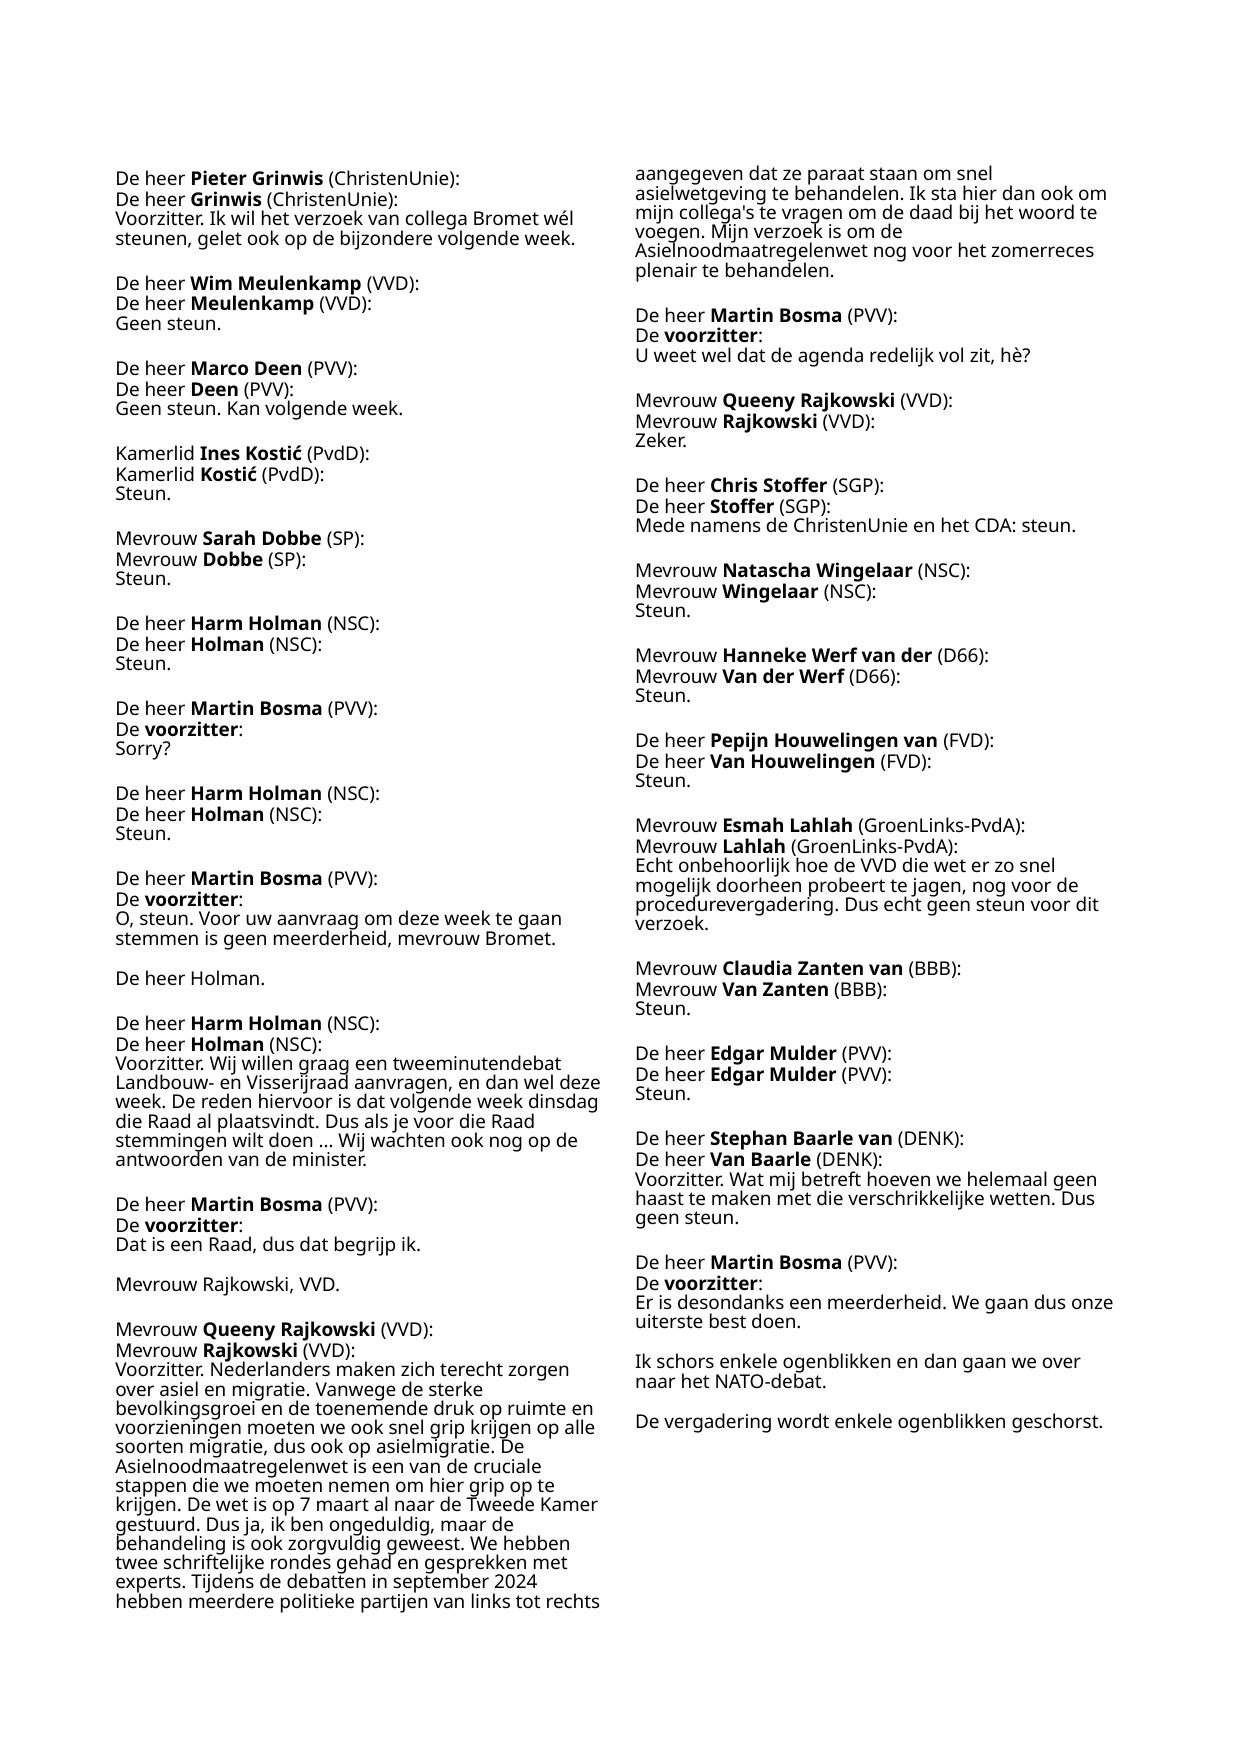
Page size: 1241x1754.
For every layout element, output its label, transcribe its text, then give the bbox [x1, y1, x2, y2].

text Geen steun. Kan volgende week. [115, 400, 605, 419]
text De heer Martin Bosma (PVV): [115, 695, 605, 721]
text De heer Harm Holman (NSC): [115, 610, 605, 636]
text De voorzitter: [115, 891, 605, 910]
text De heer Stephan Baarle van (DENK): [635, 1126, 1125, 1151]
text Voorzitter. Ik wil het verzoek van collega Bromet wél steunen, gelet ook op de bijzondere volgende week. [115, 210, 605, 249]
text Mevrouw Natascha Wingelaar (NSC): [635, 557, 1125, 583]
text Mevrouw Rajkowski (VVD): [635, 413, 1125, 432]
text De voorzitter: [115, 1217, 605, 1236]
text Steun. [635, 687, 1125, 706]
text De vergadering wordt enkele ogenblikken geschorst. [635, 1413, 1125, 1432]
text De heer Martin Bosma (PVV): [115, 1191, 605, 1217]
text Sorry? [115, 740, 605, 759]
text De heer Holman (NSC): [115, 1036, 605, 1055]
text Kamerlid Ines Kostić (PvdD): [115, 440, 605, 466]
text De heer Holman. [115, 970, 605, 989]
text Mevrouw Queeny Rajkowski (VVD): [635, 387, 1125, 413]
text De heer Martin Bosma (PVV): [115, 865, 605, 891]
text De heer Wim Meulenkamp (VVD): [115, 270, 605, 295]
text De heer Holman (NSC): [115, 636, 605, 655]
text Steun. [115, 485, 605, 504]
text Zeker. [635, 432, 1125, 451]
text De heer Pieter Grinwis (ChristenUnie): [115, 165, 605, 191]
text De heer Van Baarle (DENK): [635, 1151, 1125, 1171]
text De heer Harm Holman (NSC): [115, 1010, 605, 1036]
text Mevrouw Rajkowski, VVD. [115, 1276, 605, 1296]
text De heer Edgar Mulder (PVV): [635, 1040, 1125, 1066]
text Mevrouw Lahlah (GroenLinks-PvdA): [635, 838, 1125, 857]
text Steun. [115, 655, 605, 674]
text De heer Grinwis (ChristenUnie): [115, 191, 605, 210]
text De heer Pepijn Houwelingen van (FVD): [635, 727, 1125, 753]
text De heer Stoffer (SGP): [635, 498, 1125, 517]
text De voorzitter: [635, 1275, 1125, 1294]
text Mevrouw Rajkowski (VVD): [115, 1342, 605, 1361]
text De voorzitter: [635, 327, 1125, 347]
text De voorzitter: [115, 721, 605, 740]
text Dat is een Raad, dus dat begrijp ik. [115, 1236, 605, 1256]
text Kamerlid Kostić (PvdD): [115, 466, 605, 485]
text Voorzitter. Wij willen graag een tweeminutendebat Landbouw- en Visserijraad aanvragen, en dan wel deze week. De reden hiervoor is dat volgende week dinsdag die Raad al plaatsvindt. Dus als je voor die Raad stemmingen wilt doen … Wij wachten ook nog op de antwoorden van de minister. [115, 1055, 605, 1170]
text Mede namens de ChristenUnie en het CDA: steun. [635, 517, 1125, 536]
text Mevrouw Dobbe (SP): [115, 551, 605, 570]
text Mevrouw Hanneke Werf van der (D66): [635, 642, 1125, 668]
text De heer Deen (PVV): [115, 381, 605, 400]
text De heer Marco Deen (PVV): [115, 355, 605, 381]
text De heer Van Houwelingen (FVD): [635, 753, 1125, 772]
text Steun. [635, 602, 1125, 621]
text Mevrouw Sarah Dobbe (SP): [115, 525, 605, 551]
text Voorzitter. Nederlanders maken zich terecht zorgen over asiel en migratie. Vanwege de sterke bevolkingsgroei en de toenemende druk op ruimte en voorzieningen moeten we ook snel grip krijgen op alle soorten migratie, dus ook op asielmigratie. De Asielnoodmaatregelenwet is een van de cruciale stappen die we moeten nemen om hier grip op te krijgen. De wet is op 7 maart al naar de Tweede Kamer gestuurd. Dus ja, ik ben ongeduldig, maar de behandeling is ook zorgvuldig geweest. We hebben twee schriftelijke rondes gehad en gesprekken met experts. Tijdens de debatten in september 2024 hebben meerdere politieke partijen van links tot rechts [115, 1361, 605, 1612]
text Steun. [115, 825, 605, 844]
text Mevrouw Van der Werf (D66): [635, 668, 1125, 687]
text Voorzitter. Wat mij betreft hoeven we helemaal geen haast te maken met die verschrikkelijke wetten. Dus geen steun. [635, 1171, 1125, 1228]
text aangegeven dat ze paraat staan om snel asielwetgeving te behandelen. Ik sta hier dan ook om mijn collega's te vragen om de daad bij het woord te voegen. Mijn verzoek is om de Asielnoodmaatregelenwet nog voor het zomerreces plenair te behandelen. [635, 165, 1125, 281]
text De heer Martin Bosma (PVV): [635, 1249, 1125, 1275]
text Mevrouw Van Zanten (BBB): [635, 981, 1125, 1000]
text De heer Edgar Mulder (PVV): [635, 1066, 1125, 1085]
text De heer Martin Bosma (PVV): [635, 302, 1125, 327]
text O, steun. Voor uw aanvraag om deze week te gaan stemmen is geen meerderheid, mevrouw Bromet. [115, 910, 605, 949]
text Er is desondanks een meerderheid. We gaan dus onze uiterste best doen. [635, 1294, 1125, 1333]
text De heer Holman (NSC): [115, 806, 605, 825]
text U weet wel dat de agenda redelijk vol zit, hè? [635, 347, 1125, 366]
text De heer Chris Stoffer (SGP): [635, 472, 1125, 498]
text Mevrouw Wingelaar (NSC): [635, 583, 1125, 602]
text Steun. [635, 1085, 1125, 1105]
text De heer Harm Holman (NSC): [115, 780, 605, 806]
text Steun. [635, 1000, 1125, 1019]
text Geen steun. [115, 315, 605, 334]
text Echt onbehoorlijk hoe de VVD die wet er zo snel mogelijk doorheen probeert te jagen, nog voor de procedurevergadering. Dus echt geen steun voor dit verzoek. [635, 857, 1125, 934]
text De heer Meulenkamp (VVD): [115, 295, 605, 315]
text Steun. [635, 772, 1125, 792]
text Mevrouw Claudia Zanten van (BBB): [635, 955, 1125, 981]
text Mevrouw Queeny Rajkowski (VVD): [115, 1316, 605, 1342]
text Ik schors enkele ogenblikken en dan gaan we over naar het NATO-debat. [635, 1353, 1125, 1392]
text Steun. [115, 570, 605, 589]
text Mevrouw Esmah Lahlah (GroenLinks-PvdA): [635, 812, 1125, 838]
